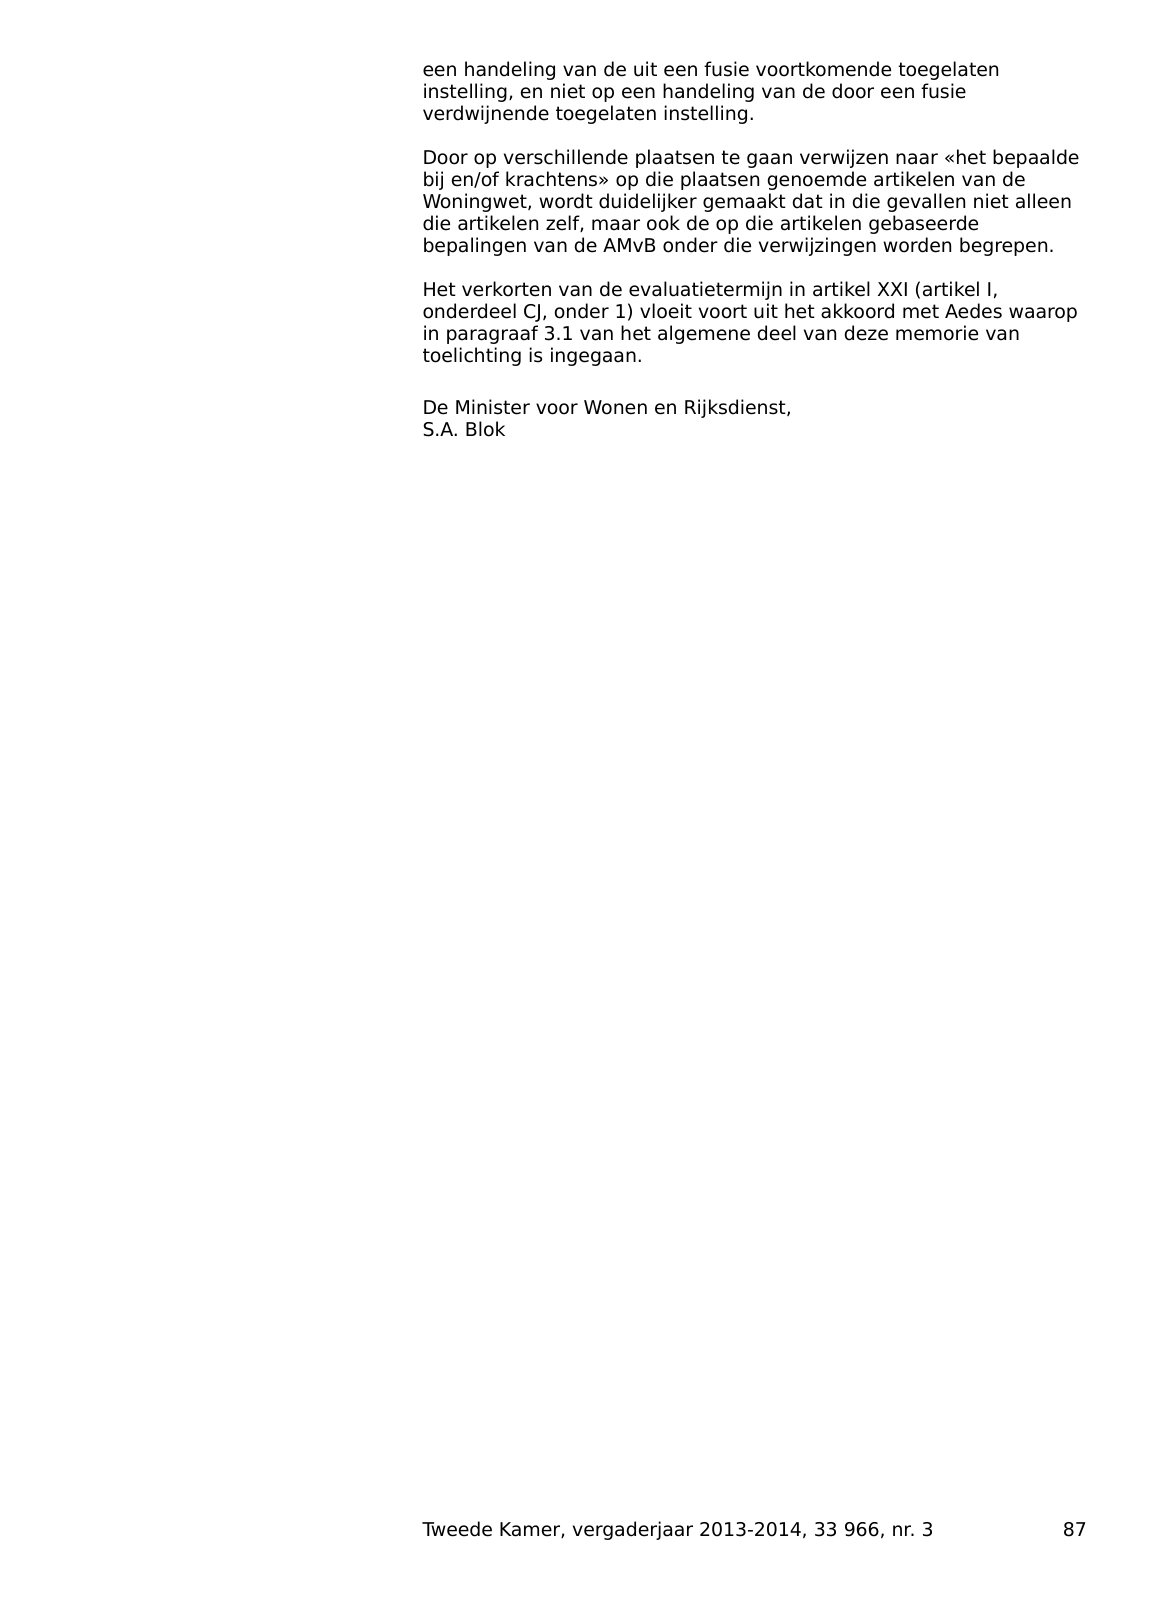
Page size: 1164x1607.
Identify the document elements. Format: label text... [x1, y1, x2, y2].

text Het verkorten van de evaluatietermijn in artikel XXI (artikel I, onderdeel CJ, onder 1) vloeit voort uit het akkoord met Aedes waarop in paragraaf 3.1 van het algemene deel van deze memorie van toelichting is ingegaan. [422, 279, 1087, 367]
text Door op verschillende plaatsen te gaan verwijzen naar «het bepaalde bij en/of krachtens» op die plaatsen genoemde artikelen van de Woningwet, wordt duidelijker gemaakt dat in die gevallen niet alleen die artikelen zelf, maar ook de op die artikelen gebaseerde bepalingen van de AMvB onder die verwijzingen worden begrepen. [422, 147, 1087, 257]
text De Minister voor Wonen en Rijksdienst, S.A. Blok [422, 397, 1087, 441]
text een handeling van de uit een fusie voortkomende toegelaten instelling, en niet op een handeling van de door een fusie verdwijnende toegelaten instelling. [422, 59, 1087, 125]
